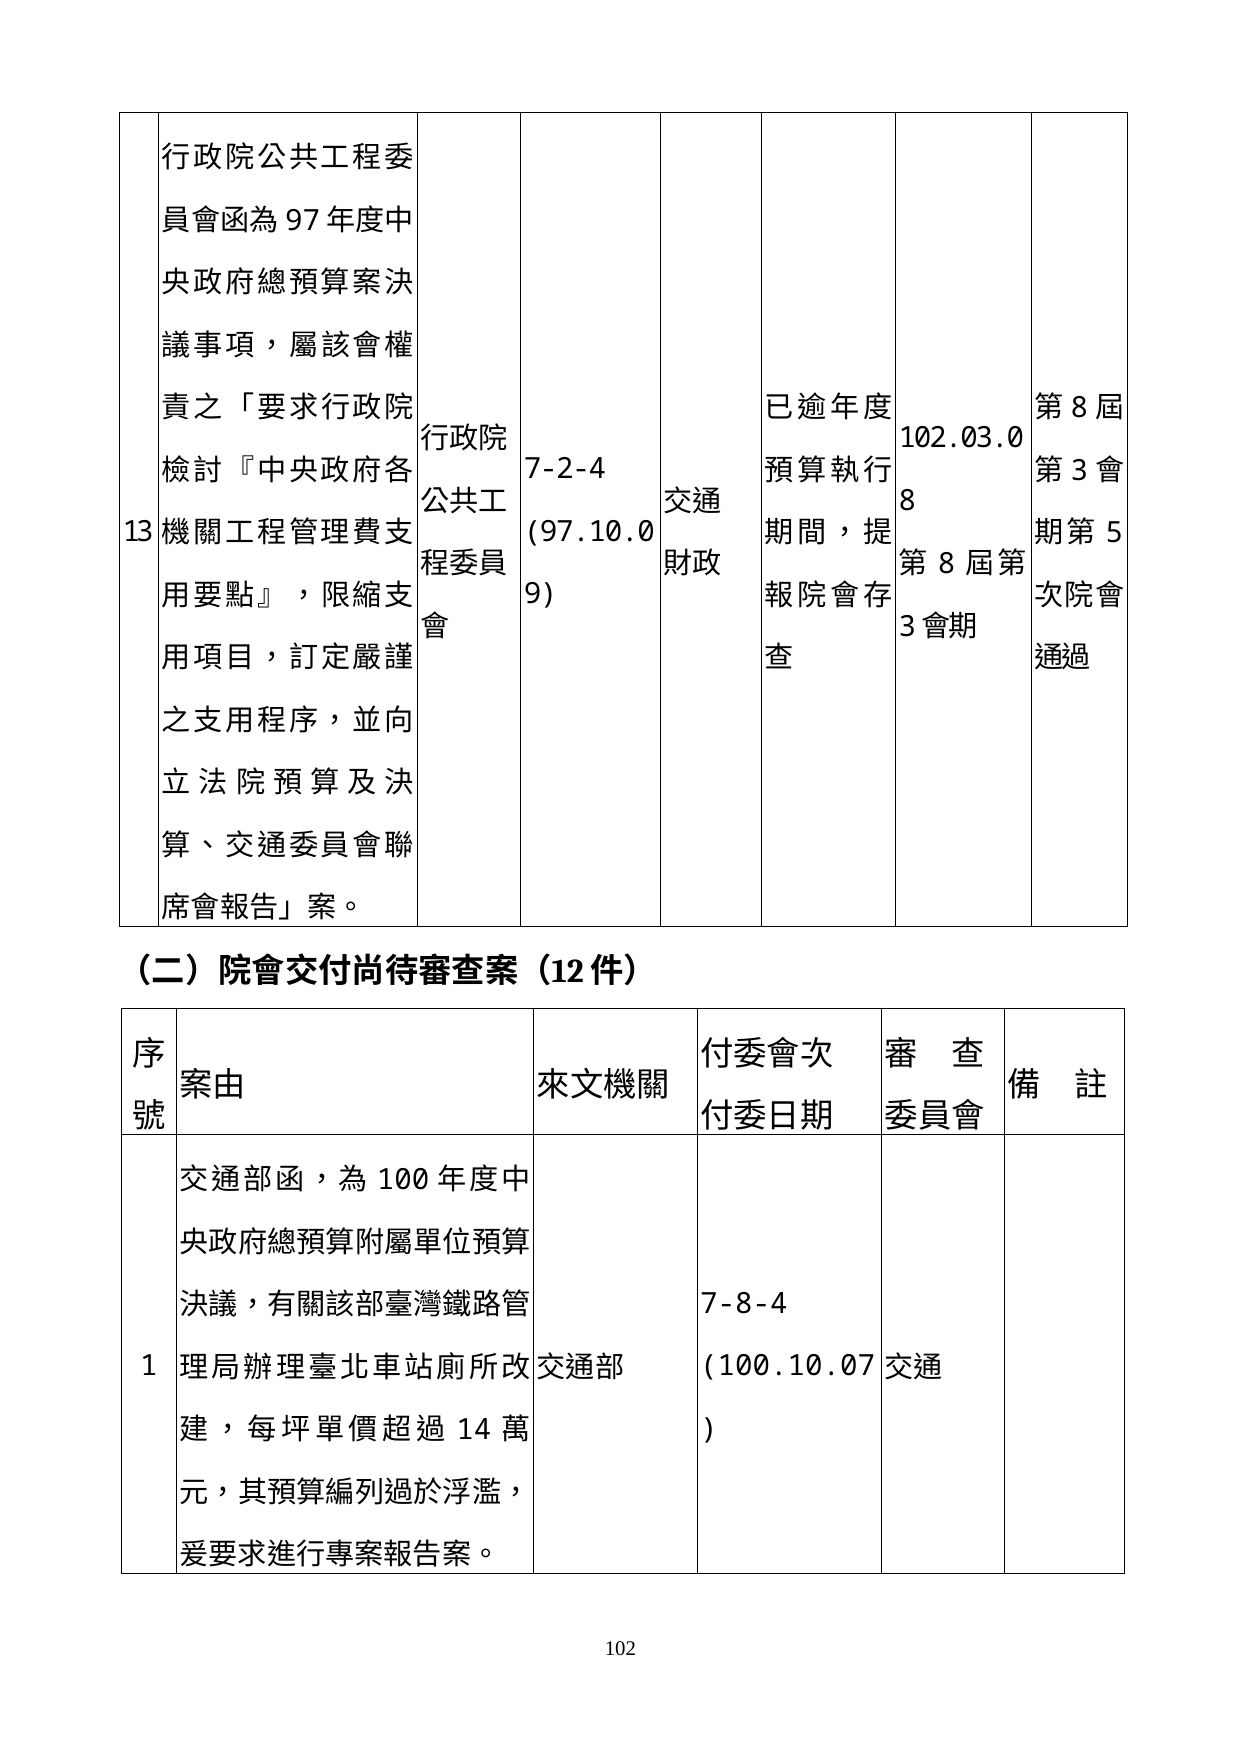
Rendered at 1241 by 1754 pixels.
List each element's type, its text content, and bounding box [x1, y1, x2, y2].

table_cell 交通 財政 [661, 113, 761, 926]
table_header 付委會次 付委日期 [698, 1009, 881, 1134]
table_cell [1005, 1135, 1124, 1573]
table_cell 102.03.08 第8屆第3會期 [896, 113, 1031, 926]
table_header 序號 [122, 1009, 176, 1134]
text （二）院會交付尚待審查案（12件） [118, 927, 1122, 989]
table_header 審 查 委員會 [882, 1009, 1004, 1134]
table_cell 7-8-4 (100.10.07) [698, 1135, 881, 1573]
table_cell 13 [120, 113, 158, 926]
table_cell 7-2-4 (97.10.09) [521, 113, 660, 926]
table_cell 交通部函，為100年度中央政府總預算附屬單位預算決議，有關該部臺灣鐵路管理局辦理臺北車站廁所改建，每坪單價超過14萬元，其預算編列過於浮濫，爰要求進行專案報告案。 [177, 1135, 533, 1573]
table_cell 行政院公共工程委員會 [418, 113, 520, 926]
table_cell 已逾年度預算執行期間，提報院會存查 [762, 113, 895, 926]
table_header 來文機關 [534, 1009, 697, 1134]
table_cell 1 [122, 1135, 176, 1573]
table_cell 交通 [882, 1135, 1004, 1573]
table_cell 第8屆第3會期第5次院會通過 [1032, 113, 1127, 926]
table_cell 行政院公共工程委員會函為97年度中央政府總預算案決議事項，屬該會權責之「要求行政院檢討『中央政府各機關工程管理費支用要點』，限縮支用項目，訂定嚴謹之支用程序，並向立法院預算及決算、交通委員會聯席會報告」案。 [159, 113, 417, 926]
table_cell 交通部 [534, 1135, 697, 1573]
table_header 備 註 [1005, 1009, 1124, 1134]
table_header 案由 [177, 1009, 533, 1134]
